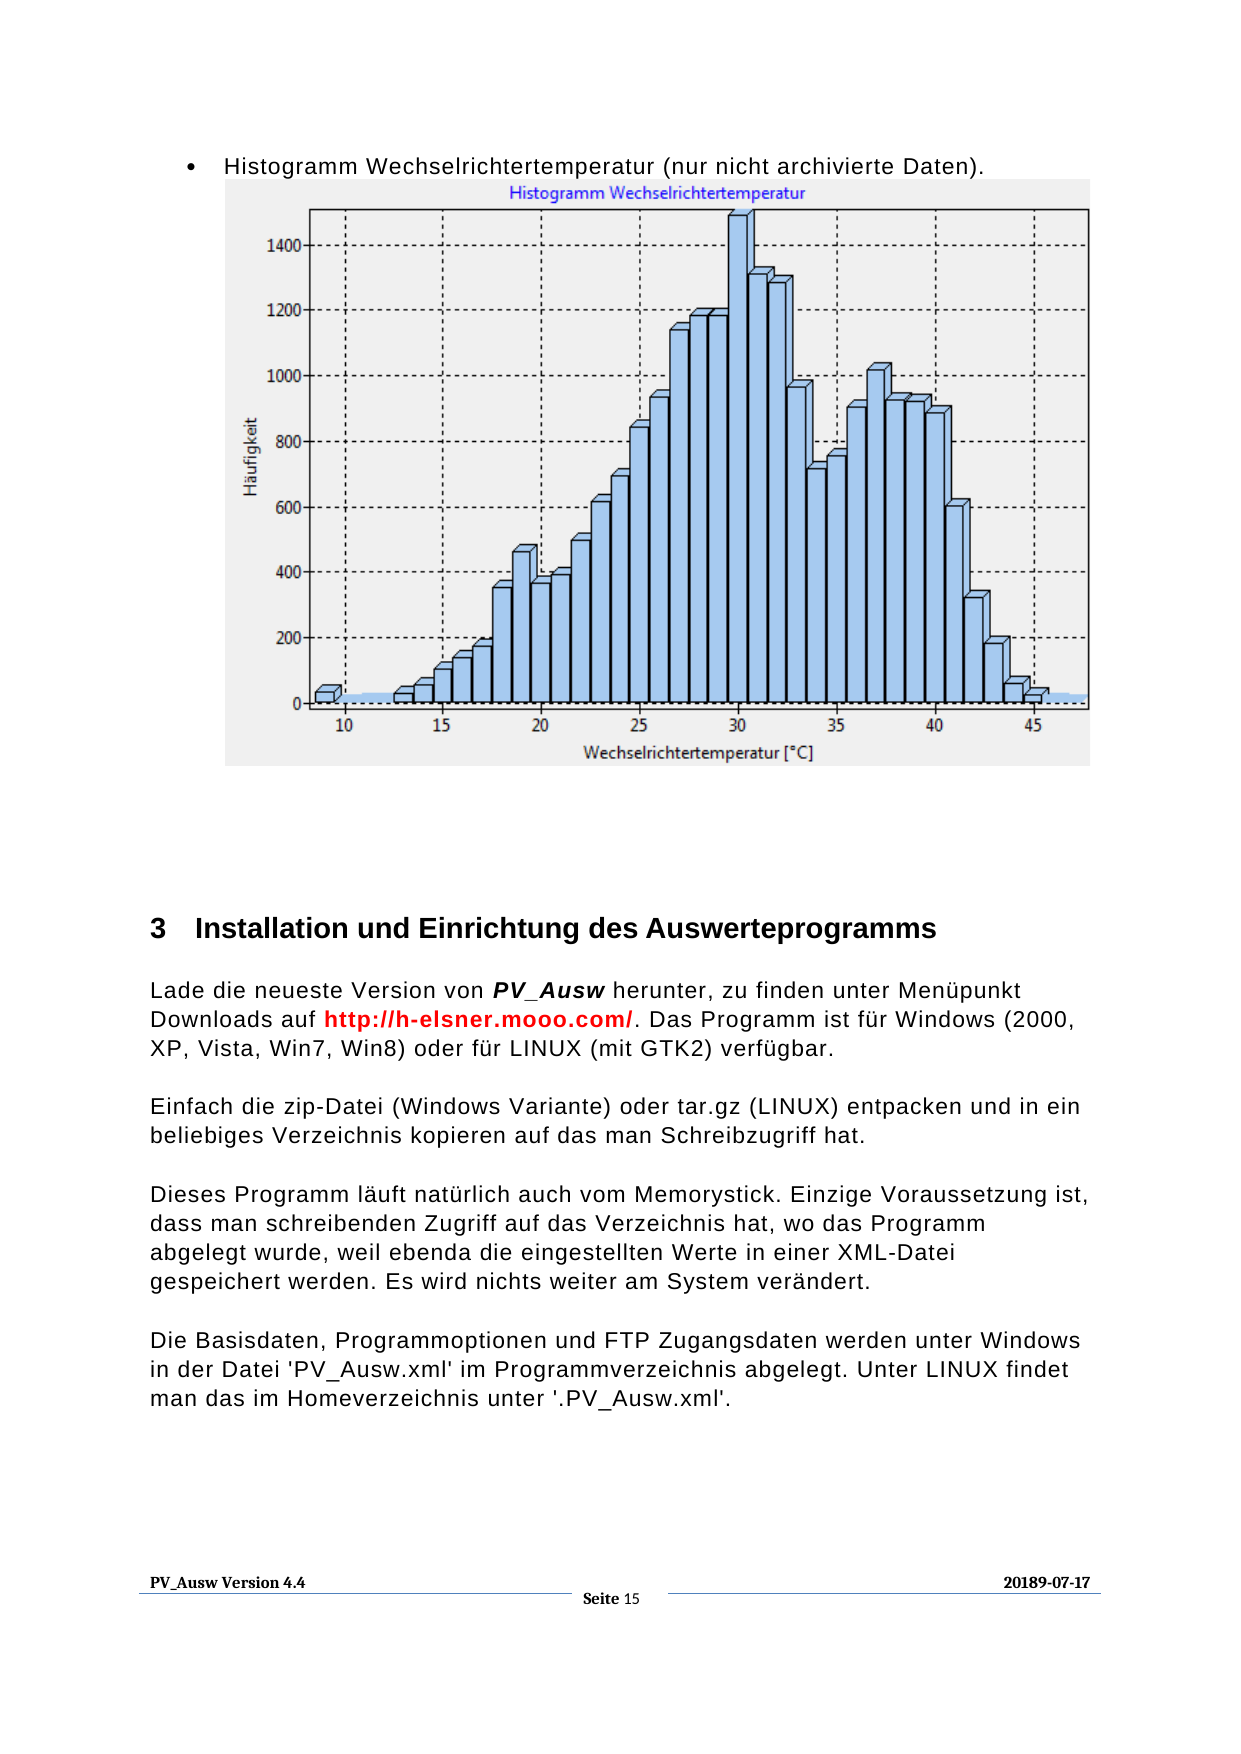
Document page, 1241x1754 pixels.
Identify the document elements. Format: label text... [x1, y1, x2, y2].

text Dieses Programm läuft natürlich auch vom Memorystick. Einzige Voraussetzung ist, dass man schreibenden Zugriff auf das Verzeichnis hat, wo das Programm abgelegt wurde, weil ebenda die eingestellten Werte in einer XML-Datei gespeichert werden. Es wird nichts weiter am System verändert. [150, 1178, 1090, 1295]
picture [225, 179, 1091, 766]
subtitle Installation und Einrichtung des Auswerteprogramms [150, 911, 1090, 945]
text Einfach die zip-Datei (Windows Variante) oder tar.gz (LINUX) entpacken und in ein beliebiges Verzeichnis kopieren auf das man Schreibzugriff hat. [150, 1091, 1090, 1149]
list Histogramm Wechselrichtertemperatur (nur nicht archivierte Daten). [187, 150, 1090, 179]
text Die Basisdaten, Programmoptionen und FTP Zugangsdaten werden unter Windows in der Datei 'PV_Ausw.xml' im Programmverzeichnis abgelegt. Unter LINUX findet man das im Homeverzeichnis unter '.PV_Ausw.xml'. [150, 1324, 1090, 1411]
text Lade die neueste Version von PV_Ausw herunter, zu finden unter Menüpunkt Downloads auf http://h-elsner.mooo.com/. Das Programm ist für Windows (2000, XP, Vista, Win7, Win8) oder für LINUX (mit GTK2) verfügbar. [150, 974, 1090, 1061]
